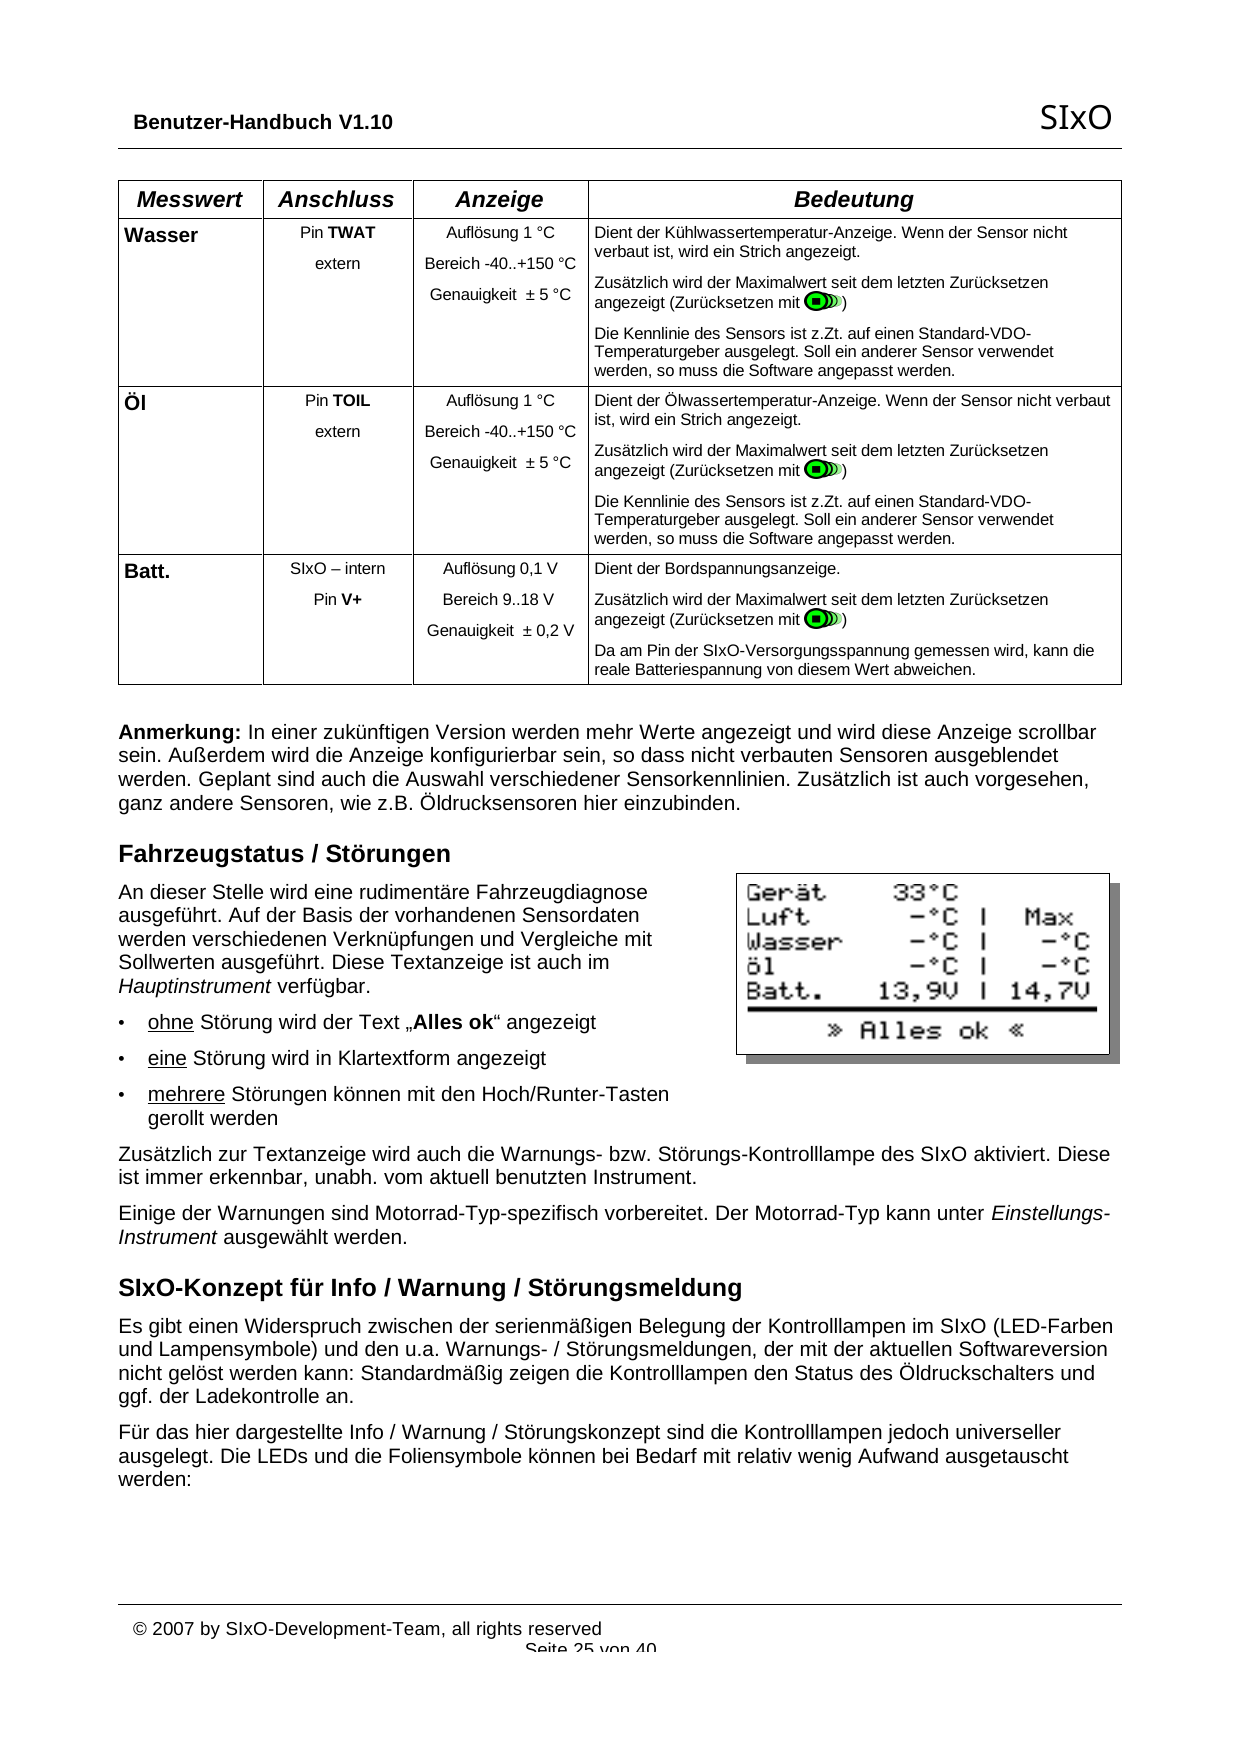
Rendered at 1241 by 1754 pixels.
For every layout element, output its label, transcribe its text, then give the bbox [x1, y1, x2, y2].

picture [804, 291, 842, 311]
subtitle SIxO-Konzept für Info / Warnung / Störungsmeldung [118, 1274, 1122, 1302]
table_cell Auflösung 0,1 V Bereich 9..18 V Genauigkeit ± 0,2 V [414, 555, 588, 684]
subtitle Fahrzeugstatus / Störungen [118, 839, 1122, 868]
table_cell Auflösung 1 °C Bereich -40..+150 °C Genauigkeit ± 5 °C [414, 219, 588, 386]
list mehrere Störungen können mit den Hoch/Runter-Tasten gerollt werden [118, 1082, 1122, 1129]
table_cell Auflösung 1 °C Bereich -40..+150 °C Genauigkeit ± 5 °C [414, 387, 588, 554]
table_cell Wasser [119, 219, 262, 386]
picture [804, 459, 842, 479]
table_cell SIxO – intern Pin V+ [264, 555, 412, 684]
table_cell Dient der Kühlwassertemperatur-Anzeige. Wenn der Sensor nicht verbaut ist, wird ein Strich angezeigt. Zusätzlich wird der Maximalwert seit dem letzten Zurücksetzen angezeigt (Zurücksetzen mit ) Die Kennlinie des Sensors ist z.Zt. auf einen Standard-VDO-Temperaturgeber ausgelegt. Soll ein anderer Sensor verwendet werden, so muss die Software angepasst werden. [589, 219, 1121, 386]
table_header Anzeige [414, 181, 588, 218]
table_cell Öl [119, 387, 262, 554]
table_header Anschluss [264, 181, 412, 218]
table_cell Pin TOIL extern [264, 387, 412, 554]
text Zusätzlich zur Textanzeige wird auch die Warnungs- bzw. Störungs-Kontrolllampe des SIxO aktiviert. Diese ist immer erkennbar, unabh. vom aktuell benutzten Instrument. [118, 1142, 1122, 1189]
table_cell Pin TWAT extern [264, 219, 412, 386]
list eine Störung wird in Klartextform angezeigt [118, 1046, 1122, 1070]
table_cell Dient der Bordspannungsanzeige. Zusätzlich wird der Maximalwert seit dem letzten Zurücksetzen angezeigt (Zurücksetzen mit ) Da am Pin der SIxO-Versorgungsspannung gemessen wird, kann die reale Batteriespannung von diesem Wert abweichen. [589, 555, 1121, 684]
text Für das hier dargestellte Info / Warnung / Störungskonzept sind die Kontrolllampen jedoch universeller ausgelegt. Die LEDs und die Foliensymbole können bei Bedarf mit relativ wenig Aufwand ausgetauscht werden: [118, 1421, 1122, 1491]
text Es gibt einen Widerspruch zwischen der serienmäßigen Belegung der Kontrolllampen im SIxO (LED-Farben und Lampensymbole) und den u.a. Warnungs- / Störungsmeldungen, der mit der aktuellen Softwareversion nicht gelöst werden kann: Standardmäßig zeigen die Kontrolllampen den Status des Öldruckschalters und ggf. der Ladekontrolle an. [118, 1314, 1122, 1408]
table_cell Dient der Ölwassertemperatur-Anzeige. Wenn der Sensor nicht verbaut ist, wird ein Strich angezeigt. Zusätzlich wird der Maximalwert seit dem letzten Zurücksetzen angezeigt (Zurücksetzen mit ) Die Kennlinie des Sensors ist z.Zt. auf einen Standard-VDO-Temperaturgeber ausgelegt. Soll ein anderer Sensor verwendet werden, so muss die Software angepasst werden. [589, 387, 1121, 554]
table_header Bedeutung [589, 181, 1121, 218]
picture [804, 608, 842, 629]
picture [747, 884, 1098, 1042]
table_cell Batt. [119, 555, 262, 684]
text Anmerkung: In einer zukünftigen Version werden mehr Werte angezeigt und wird diese Anzeige scrollbar sein. Außerdem wird die Anzeige konfigurierbar sein, so dass nicht verbauten Sensoren ausgeblendet werden. Geplant sind auch die Auswahl verschiedener Sensorkennlinien. Zusätzlich ist auch vorgesehen, ganz andere Sensoren, wie z.B. Öldrucksensoren hier einzubinden. [118, 720, 1122, 814]
list ohne Störung wird der Text „Alles ok“ angezeigt [118, 1010, 736, 1034]
text An dieser Stelle wird eine rudimentäre Fahrzeugdiagnose ausgeführt. Auf der Basis der vorhandenen Sensordaten werden verschiedenen Verknüpfungen und Vergleiche mit Sollwerten ausgeführt. Diese Textanzeige ist auch im Hauptinstrument verfügbar. [118, 880, 736, 998]
table_header Messwert [119, 181, 262, 218]
text Einige der Warnungen sind Motorrad-Typ-spezifisch vorbereitet. Der Motorrad-Typ kann unter Einstellungs-Instrument ausgewählt werden. [118, 1202, 1122, 1249]
